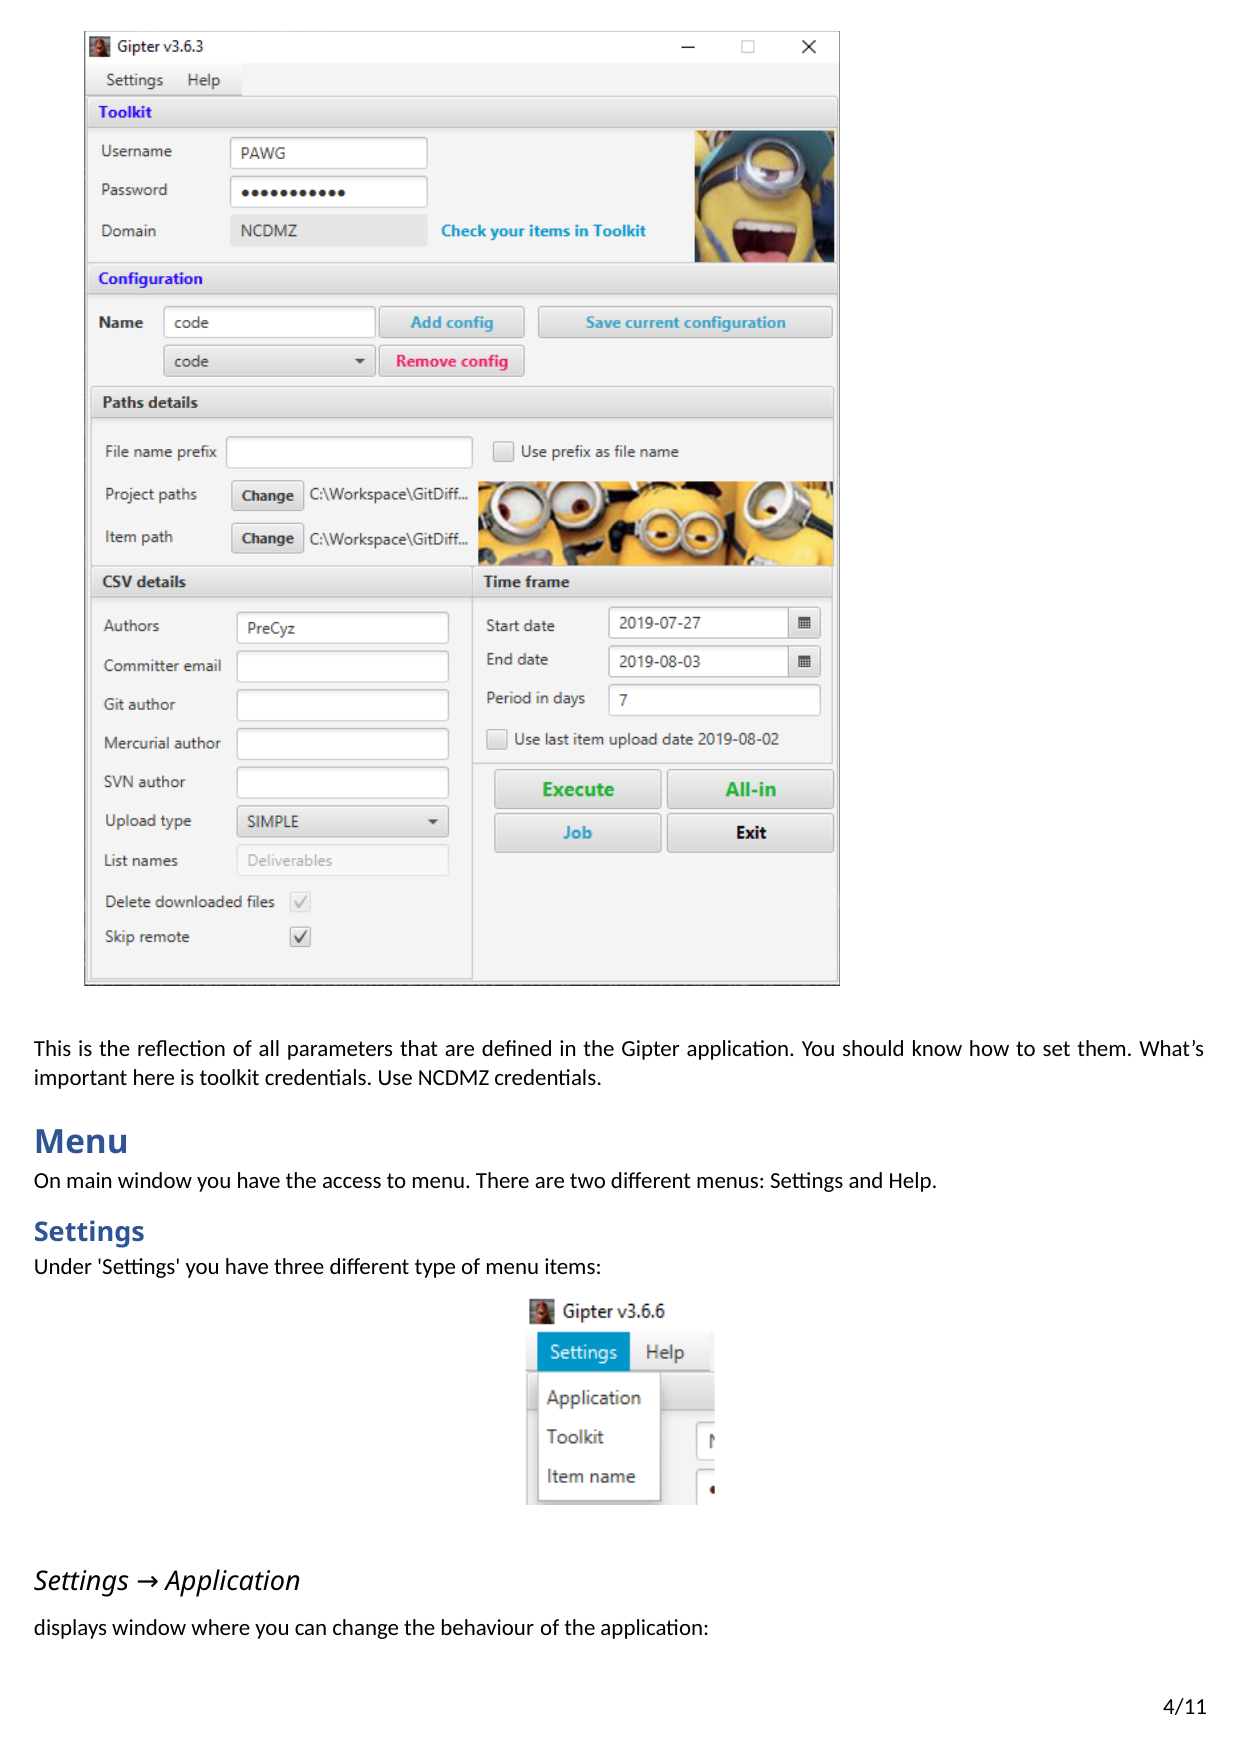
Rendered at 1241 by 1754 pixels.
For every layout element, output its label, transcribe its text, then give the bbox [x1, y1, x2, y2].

text This is the reflection of all parameters that are defined in the Gipter application. You should know how to set them. What’s important here is toolkit credentials. Use NCDMZ credentials. [34, 1034, 1207, 1092]
text Under 'Settings' you have three different type of menu items: [34, 1252, 1207, 1280]
subtitle Menu [34, 1118, 1207, 1164]
text On main window you have the access to menu. There are two different menus: Settings and Help. [34, 1166, 1207, 1194]
subtitle Settings → Application [34, 1561, 1207, 1598]
picture [525, 1293, 715, 1505]
text displays window where you can change the behaviour of the application: [34, 1613, 1207, 1641]
subtitle Settings [34, 1213, 1207, 1249]
picture [84, 31, 840, 986]
